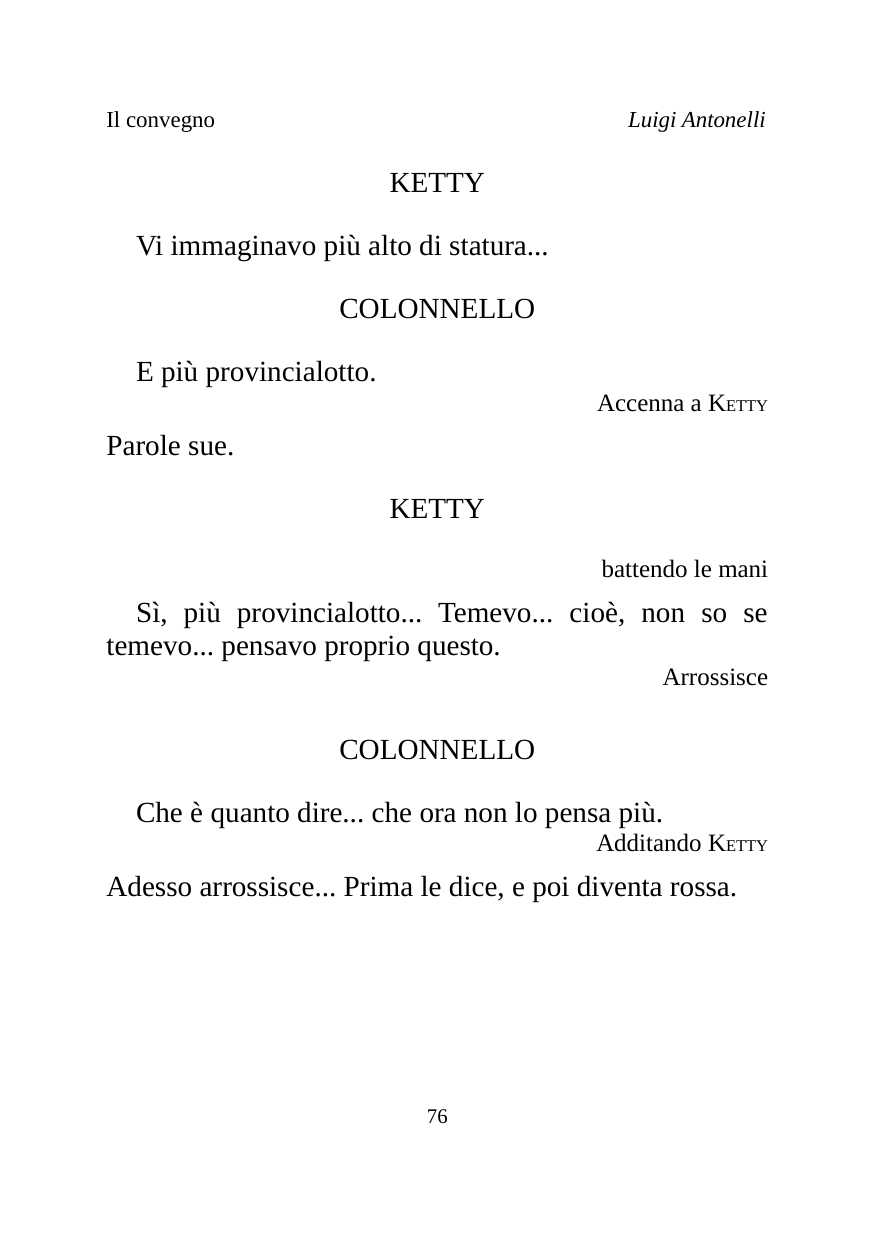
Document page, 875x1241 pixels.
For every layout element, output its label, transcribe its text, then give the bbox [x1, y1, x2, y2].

text COLONNELLO [106, 291, 768, 325]
text Adesso arrossisce... Prima le dice, e poi diventa rossa. [106, 869, 768, 903]
text Arrossisce [431, 662, 768, 691]
text Vi immaginavo più alto di statura... [106, 228, 768, 262]
text Accenna a Ketty [431, 388, 768, 417]
text battendo le mani [431, 554, 768, 583]
text Additando Ketty [431, 828, 768, 857]
text COLONNELLO [106, 732, 768, 766]
text Che è quanto dire... che ora non lo pensa più. [106, 795, 768, 828]
text E più provincialotto. [106, 354, 768, 388]
text KETTY [106, 165, 768, 199]
text Sì, più provincialotto... Temevo... cioè, non so se temevo... pensavo proprio questo. [106, 595, 768, 662]
text Parole sue. [106, 428, 768, 462]
text KETTY [106, 491, 768, 525]
